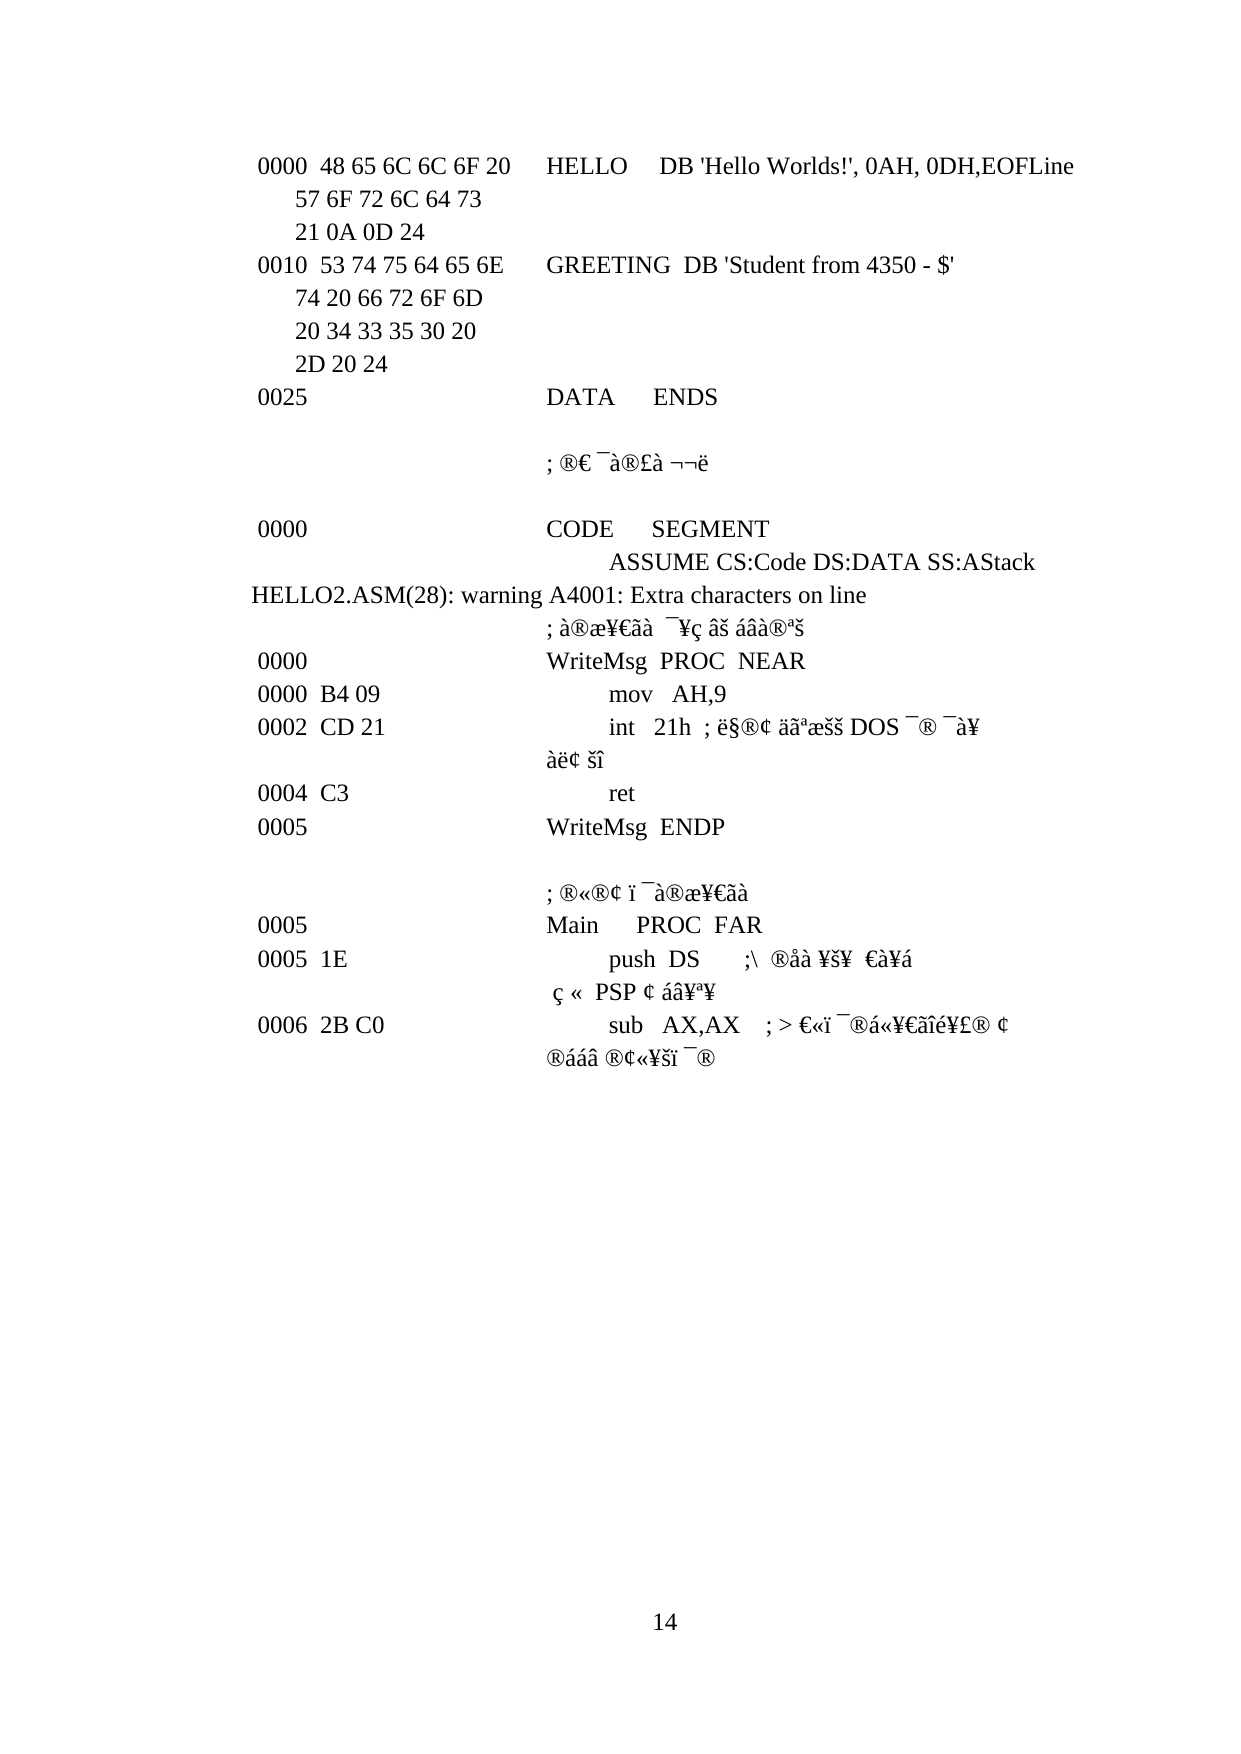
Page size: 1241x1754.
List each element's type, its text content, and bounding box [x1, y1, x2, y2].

text ; ®«®¢­ ï ¯à®æ¥€ãà [251, 878, 1152, 906]
text HELLO2.ASM(28): warning A4001: Extra characters on line [251, 580, 1152, 609]
text 0005 Main PROC FAR [251, 911, 1152, 939]
text 0000 48 65 6C 6C 6F 20 HELLO DB 'Hello Worlds!', 0AH, 0DH,EOFLine [251, 151, 1152, 180]
text àë¢ ­šî [251, 746, 1152, 774]
text ®ááâ ­®¢«¥­šï ¯® [251, 1043, 1152, 1071]
text 0005 WriteMsg ENDP [251, 812, 1152, 840]
text 0025 DATA ENDS [251, 382, 1152, 411]
text 0000 B4 09 mov AH,9 [251, 679, 1152, 708]
text ; à®æ¥€ãà ¯¥ç âš áâà®ªš [251, 613, 1152, 642]
text ; ®€ ¯à®£à ¬¬ë [251, 448, 1152, 477]
text 21 0A 0D 24 [251, 217, 1152, 246]
text ASSUME CS:Code DS:DATA SS:AStack [251, 547, 1152, 576]
text 20 34 33 35 30 20 [251, 316, 1152, 345]
text 0002 CD 21 int 21h ; ë§®¢ äã­ªæšš DOS ¯® ¯à¥ [251, 712, 1152, 741]
text 0004 C3 ret [251, 778, 1152, 807]
text 0010 53 74 75 64 65 6E GREETING DB 'Student from 4350 - $' [251, 250, 1152, 279]
text 2D 20 24 [251, 349, 1152, 378]
text 0000 WriteMsg PROC NEAR [251, 646, 1152, 675]
text 57 6F 72 6C 64 73 [251, 184, 1152, 213]
text ­ ç « PSP ¢ áâ¥ª¥ [251, 977, 1152, 1005]
text 0005 1E push DS ;\ ®åà ­¥­š¥ €à¥á [251, 944, 1152, 972]
text 0000 CODE SEGMENT [251, 514, 1152, 543]
text 74 20 66 72 6F 6D [251, 283, 1152, 312]
text 0006 2B C0 sub AX,AX ; > €«ï ¯®á«¥€ãîé¥£® ¢ [251, 1010, 1152, 1038]
